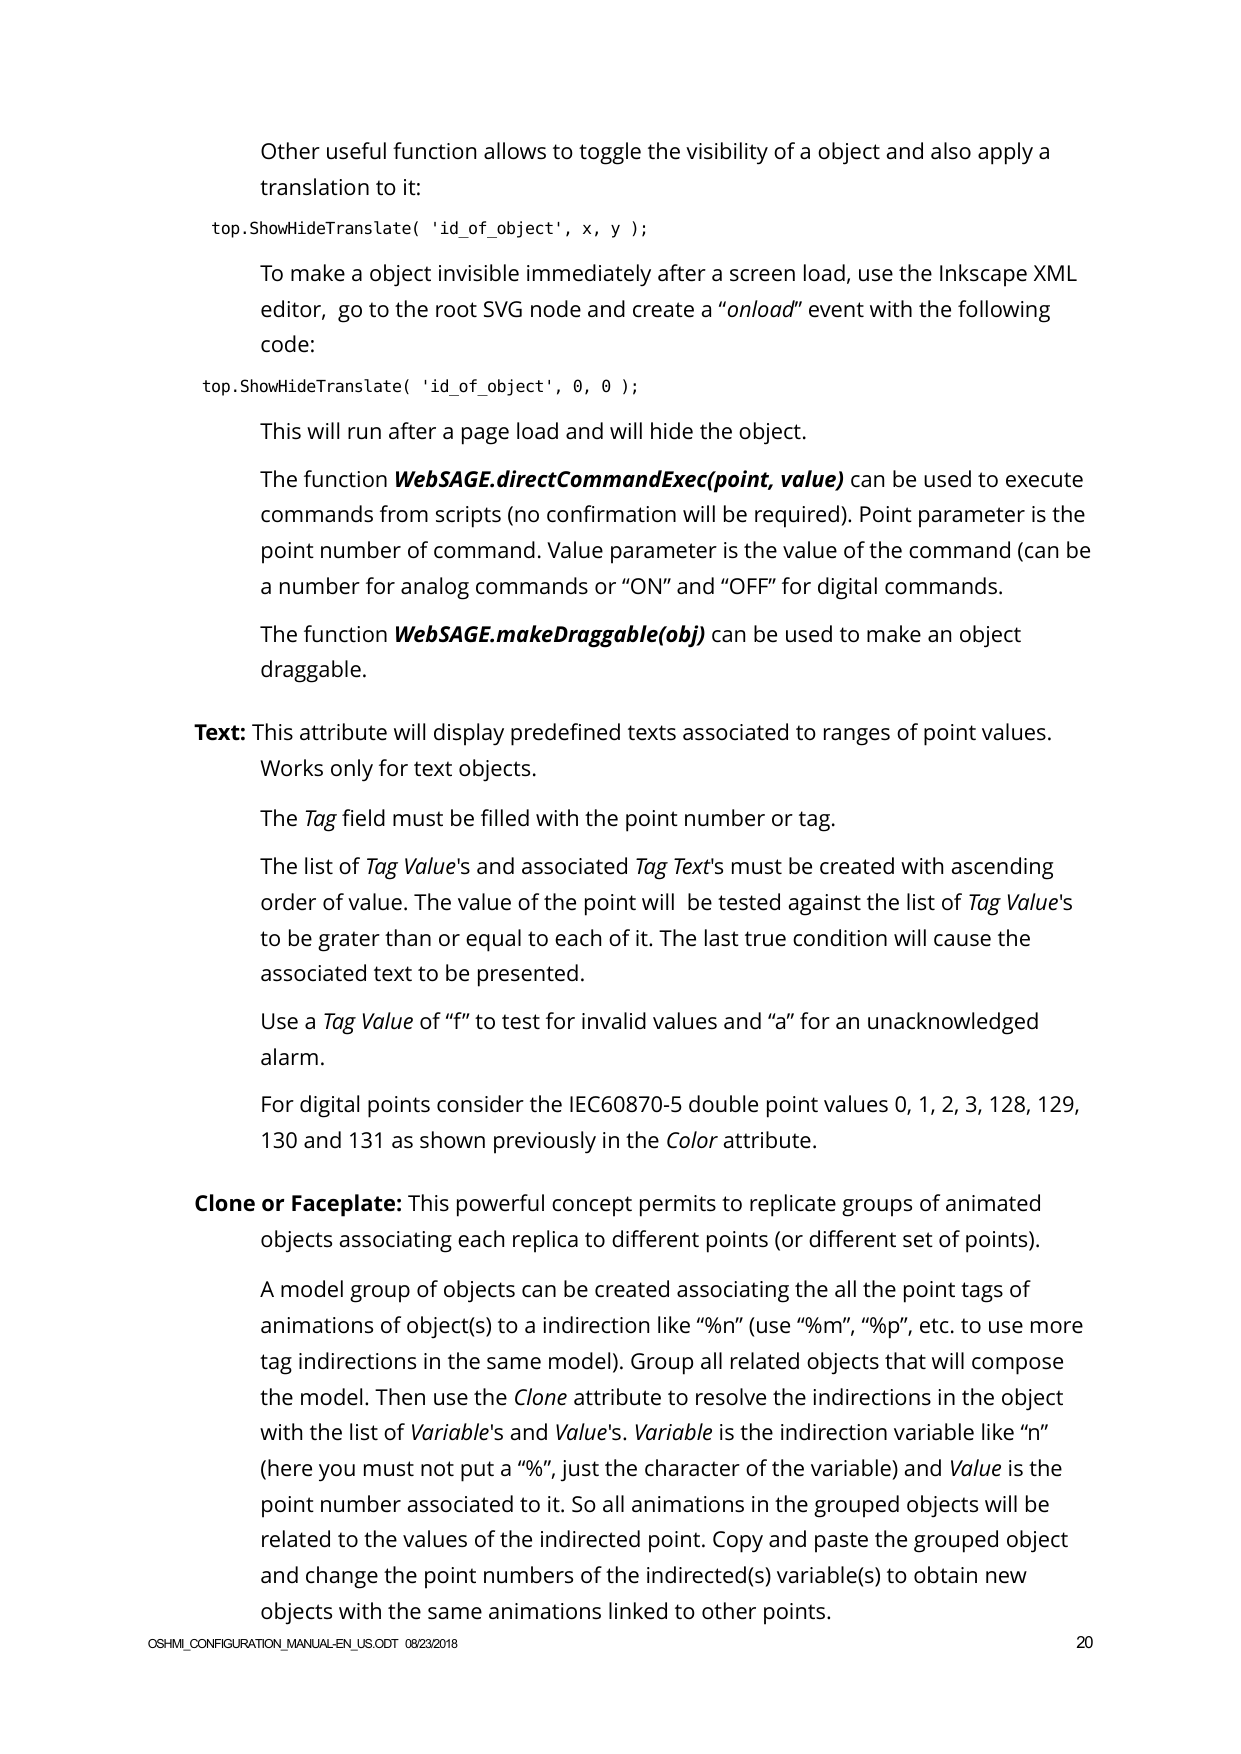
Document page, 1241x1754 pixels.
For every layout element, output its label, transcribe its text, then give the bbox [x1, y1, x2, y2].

text Clone or Faceplate: This powerful concept permits to replicate groups of animated objects associating each replica to different points (or different set of points). [194, 1188, 1093, 1253]
text top.ShowHideTranslate( 'id_of_object', x, y ); [202, 219, 1093, 239]
text Text: This attribute will display predefined texts associated to ranges of point values. Works only for text objects. [194, 717, 1093, 782]
text The Tag field must be filled with the point number or tag. [260, 803, 1093, 833]
text To make a object invisible immediately after a screen load, use the Inkscape XML editor, go to the root SVG node and create a “onload” event with the following code: [260, 258, 1093, 359]
text The function WebSAGE.directCommandExec(point, value) can be used to execute commands from scripts (no confirmation will be required). Point parameter is the point number of command. Value parameter is the value of the command (can be a number for analog commands or “ON” and “OFF” for digital commands. [260, 464, 1093, 601]
text top.ShowHideTranslate( 'id_of_object', 0, 0 ); [202, 377, 1093, 397]
text Use a Tag Value of “f” to test for invalid values and “a” for an unacknowledged alarm. [260, 1006, 1093, 1072]
text The function WebSAGE.makeDraggable(obj) can be used to make an object draggable. [260, 618, 1093, 684]
text Other useful function allows to toggle the visibility of a object and also apply a translation to it: [260, 136, 1093, 201]
text A model group of objects can be created associating the all the point tags of animations of object(s) to a indirection like “%n” (use “%m”, “%p”, etc. to use more tag indirections in the same model). Group all related objects that will compose the model. Then use the Clone attribute to resolve the indirections in the object with the list of Variable's and Value's. Variable is the indirection variable like “n” (here you must not put a “%”, just the character of the variable) and Value is the point number associated to it. So all animations in the grouped objects will be related to the values of the indirected point. Copy and paste the grouped object and change the point numbers of the indirected(s) variable(s) to obtain new objects with the same animations linked to other points. [260, 1274, 1093, 1626]
text This will run after a page load and will hide the object. [260, 416, 1093, 446]
text For digital points consider the IEC60870-5 double point values 0, 1, 2, 3, 128, 129, 130 and 131 as shown previously in the Color attribute. [260, 1089, 1093, 1155]
text The list of Tag Value's and associated Tag Text's must be created with ascending order of value. The value of the point will be tested against the list of Tag Value's to be grater than or equal to each of it. The last true condition will cause the associated text to be presented. [260, 851, 1093, 988]
